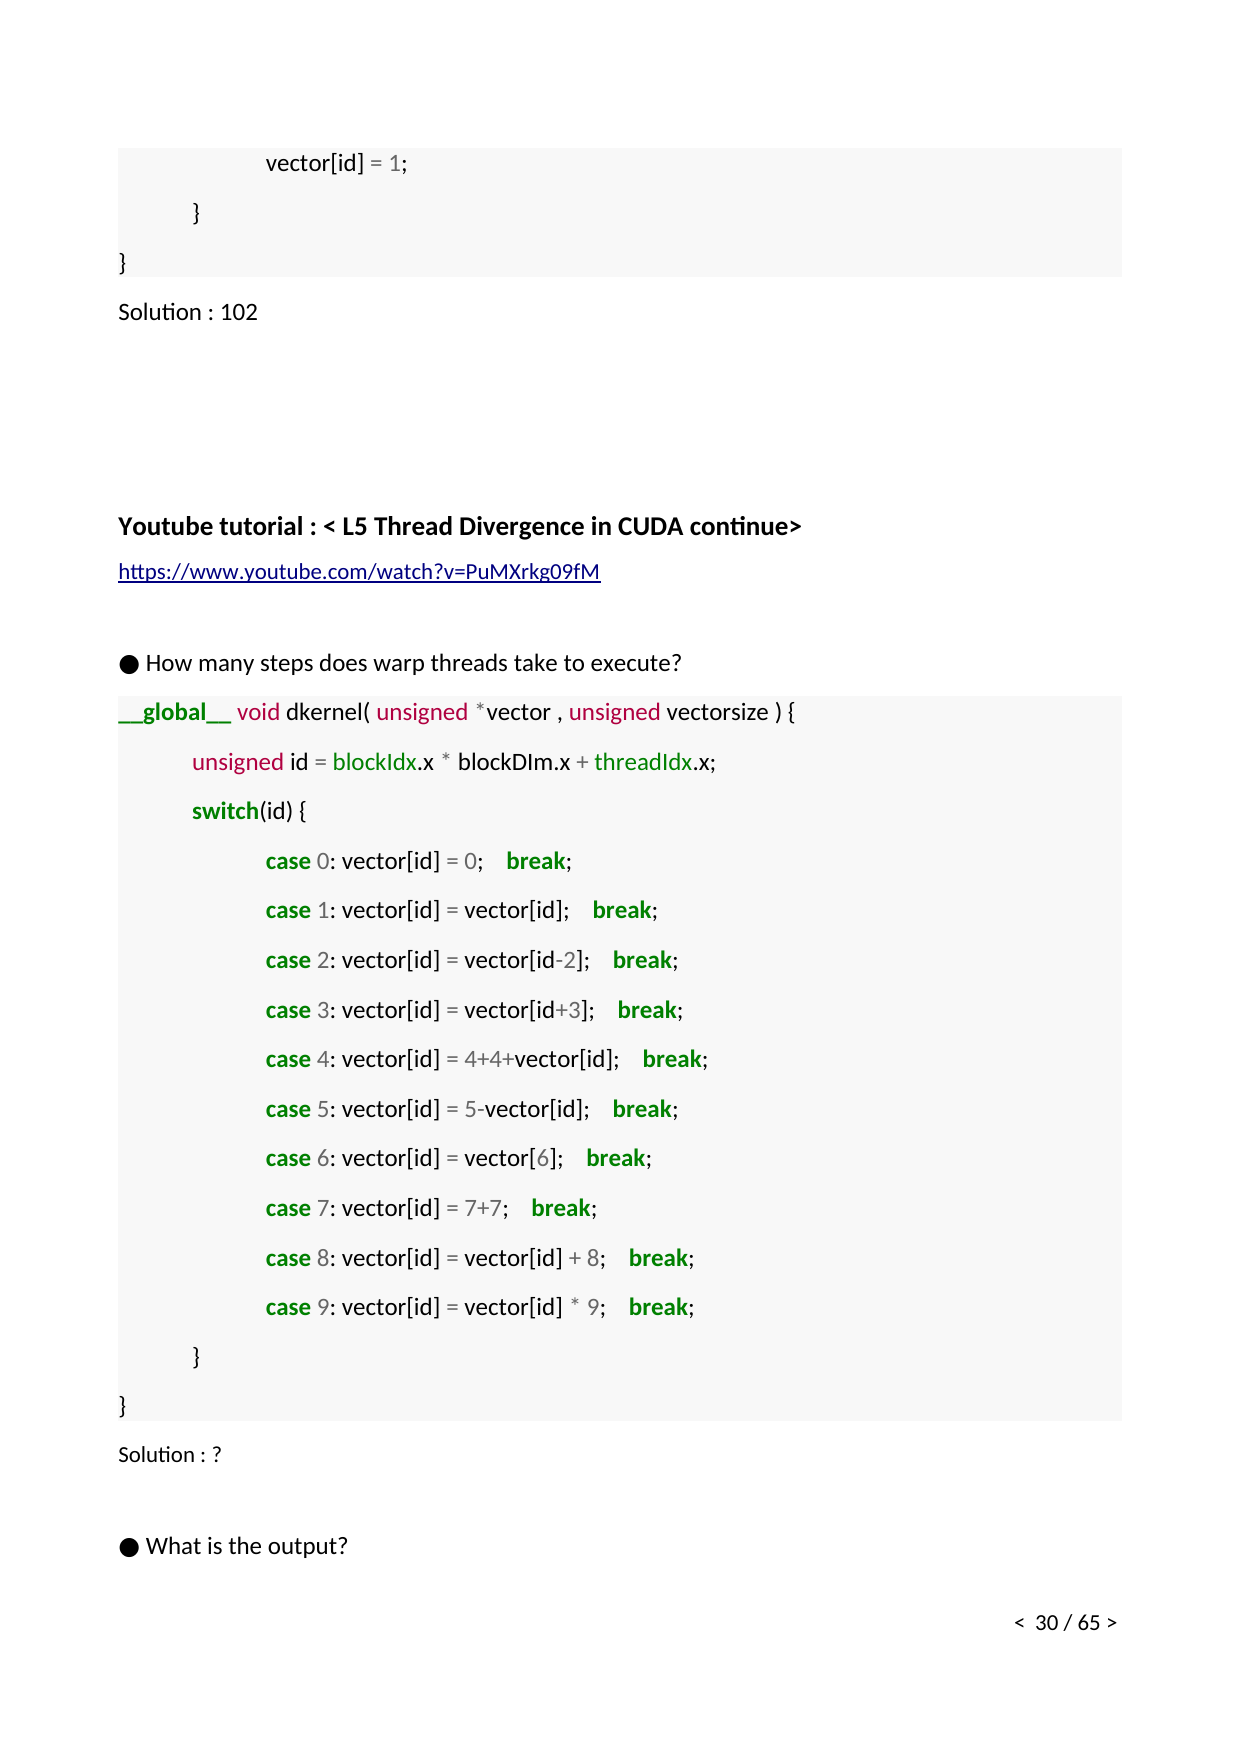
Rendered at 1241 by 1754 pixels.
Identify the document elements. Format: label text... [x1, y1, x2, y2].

text } [118, 1391, 1122, 1421]
text } [118, 1341, 1122, 1371]
text } [118, 247, 1122, 277]
text case 4: vector[id] = 4+4+vector[id]; break; [118, 1043, 1122, 1074]
text case 2: vector[id] = vector[id-2]; break; [118, 944, 1122, 975]
text unsigned id = blockIdx.x * blockDIm.x + threadIdx.x; [118, 746, 1122, 776]
text ● What is the output? [118, 1530, 1122, 1560]
text case 6: vector[id] = vector[6]; break; [118, 1143, 1122, 1173]
text ● How many steps does warp threads take to execute? [118, 647, 1122, 677]
text case 1: vector[id] = vector[id]; break; [118, 895, 1122, 925]
text https://www.youtube.com/watch?v=PuMXrkg09fM [118, 557, 1122, 585]
text } [118, 197, 1122, 228]
text switch(id) { [118, 796, 1122, 826]
text __global__ void dkernel( unsigned *vector , unsigned vectorsize ) { [118, 696, 1122, 727]
text case 3: vector[id] = vector[id+3]; break; [118, 994, 1122, 1024]
text case 7: vector[id] = 7+7; break; [118, 1192, 1122, 1223]
text vector[id] = 1; [118, 148, 1122, 178]
text Solution : ? [118, 1440, 1122, 1468]
subtitle Youtube tutorial : < L5 Thread Divergence in CUDA continue> [118, 509, 1122, 542]
text case 8: vector[id] = vector[id] + 8; break; [118, 1242, 1122, 1272]
text Solution : 102 [118, 296, 1122, 327]
text case 0: vector[id] = 0; break; [118, 845, 1122, 876]
text case 5: vector[id] = 5-vector[id]; break; [118, 1093, 1122, 1123]
text case 9: vector[id] = vector[id] * 9; break; [118, 1291, 1122, 1322]
